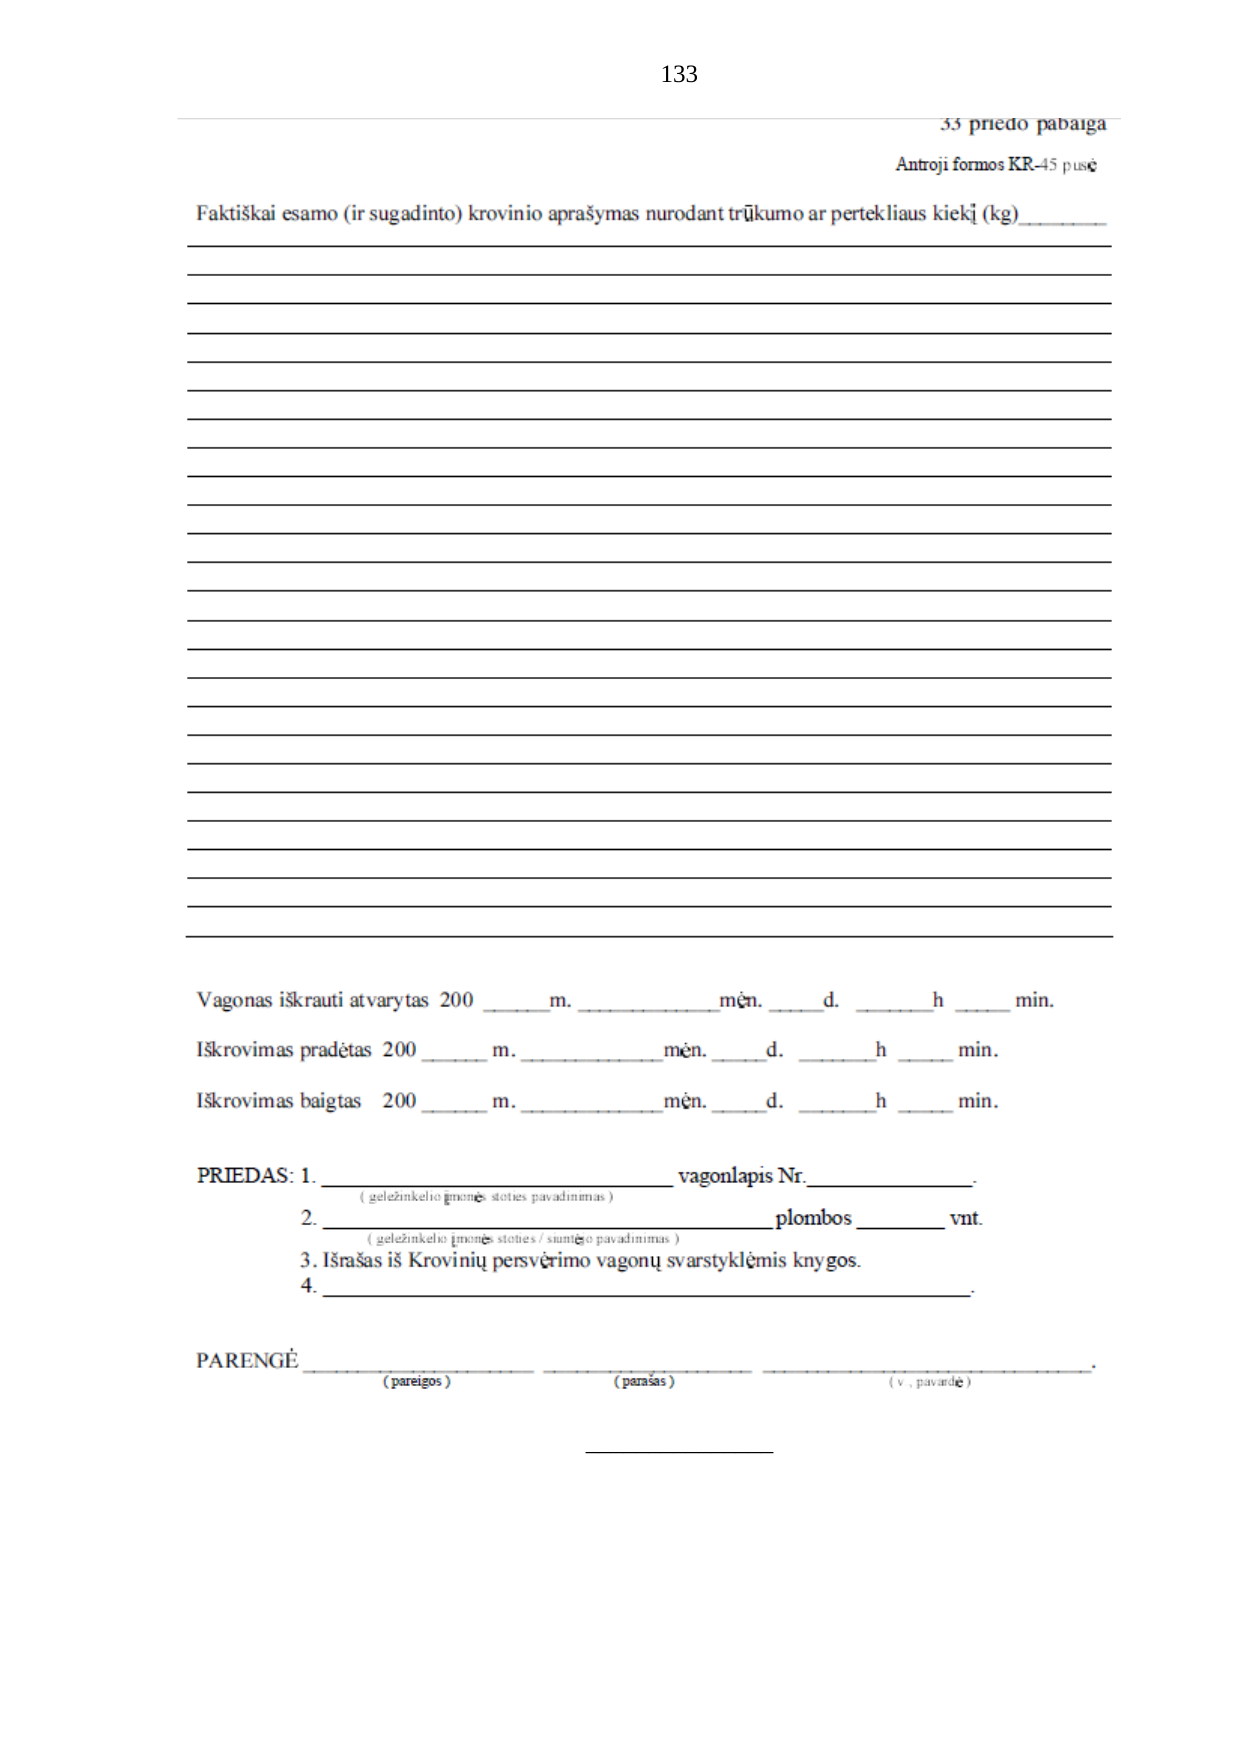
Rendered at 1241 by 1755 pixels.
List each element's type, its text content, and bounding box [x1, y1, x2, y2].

text _______________ [177, 1427, 1181, 1455]
